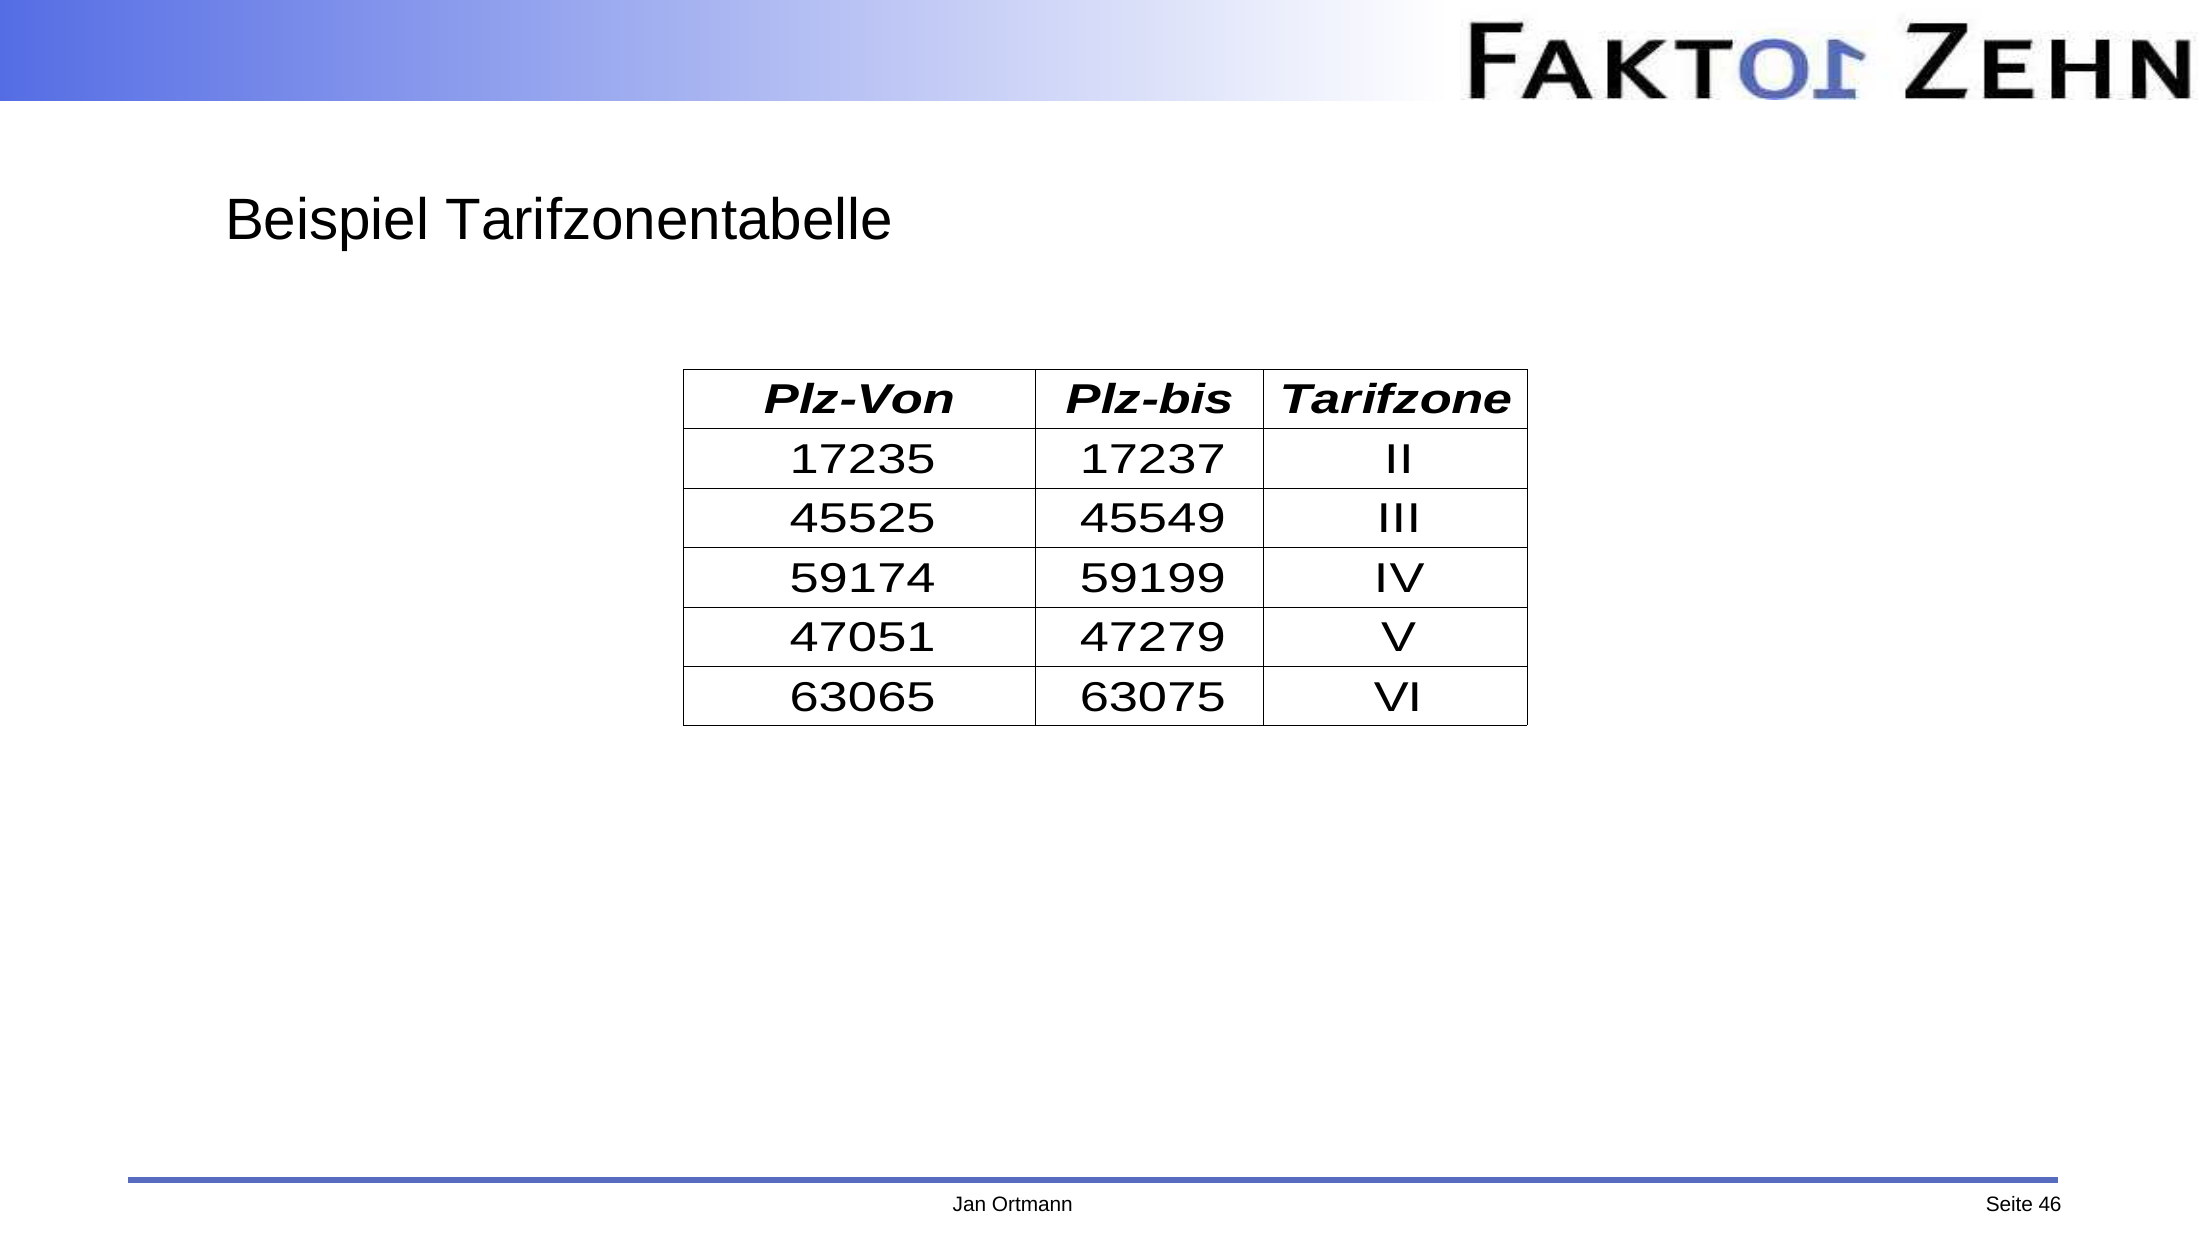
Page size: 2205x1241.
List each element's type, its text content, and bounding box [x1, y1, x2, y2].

picture [1460, 7, 2202, 100]
title Beispiel Tarifzonentabelle [225, 142, 1981, 296]
chart [334, 369, 1892, 977]
